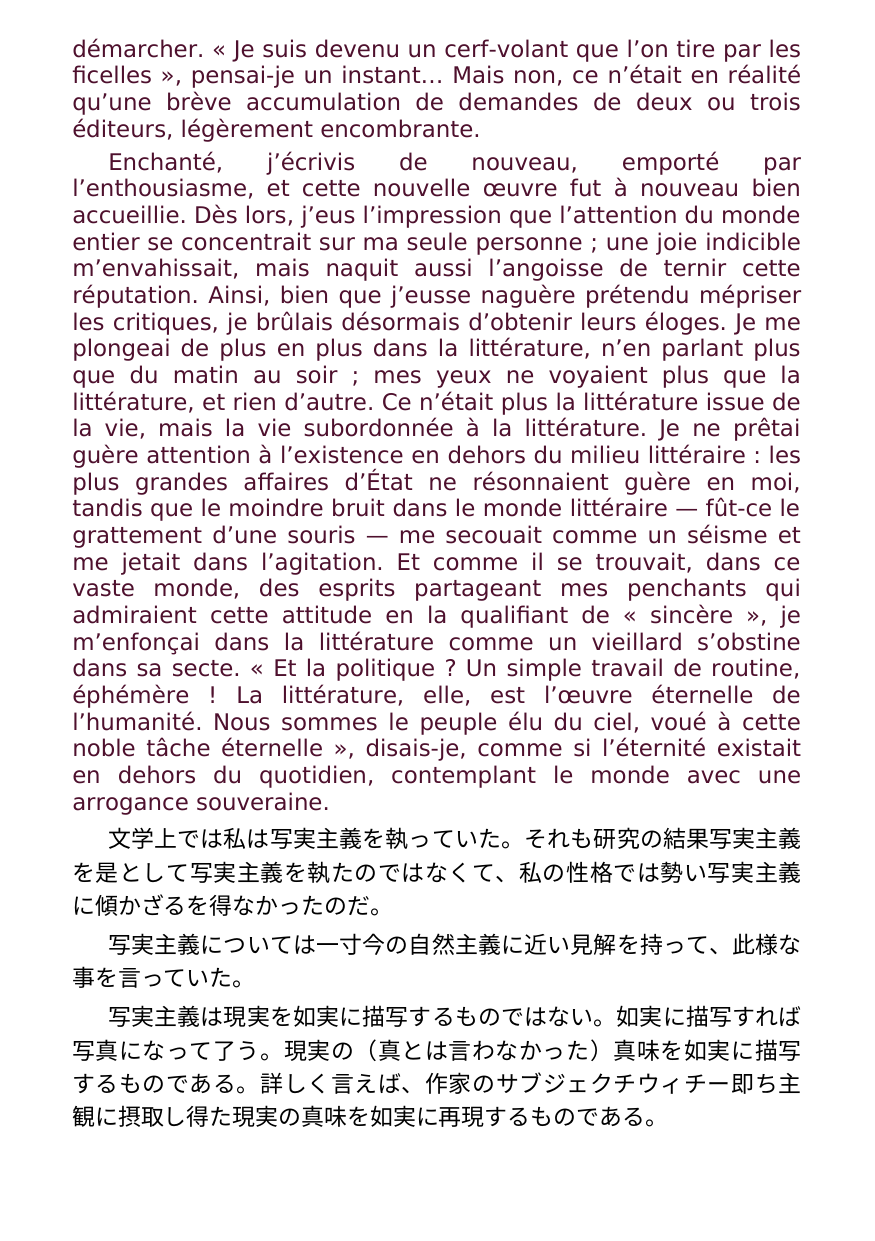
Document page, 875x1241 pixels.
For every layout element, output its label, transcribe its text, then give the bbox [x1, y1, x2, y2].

text 文学上では私は写実主義を執っていた。それも研究の結果写実主義を是として写実主義を執たのではなくて、私の性格では勢い写実主義に傾かざるを得なかったのだ。 [72, 821, 802, 921]
text démarcher. « Je suis devenu un cerf-volant que l’on tire par les ficelles », pensai-je un instant… Mais non, ce n’était en réalité qu’une brève accumulation de demandes de deux ou trois éditeurs, légèrement encombrante. [72, 36, 802, 143]
text Enchanté, j’écrivis de nouveau, emporté par l’enthousiasme, et cette nouvelle œuvre fut à nouveau bien accueillie. Dès lors, j’eus l’impression que l’attention du monde entier se concentrait sur ma seule personne ; une joie indicible m’envahissait, mais naquit aussi l’angoisse de ternir cette réputation. Ainsi, bien que j’eusse naguère prétendu mépriser les critiques, je brûlais désormais d’obtenir leurs éloges. Je me plongeai de plus en plus dans la littérature, n’en parlant plus que du matin au soir ; mes yeux ne voyaient plus que la littérature, et rien d’autre. Ce n’était plus la littérature issue de la vie, mais la vie subordonnée à la littérature. Je ne prêtai guère attention à l’existence en dehors du milieu littéraire : les plus grandes affaires d’État ne résonnaient guère en moi, tandis que le moindre bruit dans le monde littéraire — fût-ce le grattement d’une souris — me secouait comme un séisme et me jetait dans l’agitation. Et comme il se trouvait, dans ce vaste monde, des esprits partageant mes penchants qui admiraient cette attitude en la qualifiant de « sincère », je m’enfonçai dans la littérature comme un vieillard s’obstine dans sa secte. « Et la politique ? Un simple travail de routine, éphémère ! La littérature, elle, est l’œuvre éternelle de l’humanité. Nous sommes le peuple élu du ciel, voué à cette noble tâche éternelle », disais-je, comme si l’éternité existait en dehors du quotidien, contemplant le monde avec une arrogance souveraine. [72, 149, 802, 815]
text 写実主義は現実を如実に描写するものではない。如実に描写すれば写真になって了う。現実の（真とは言わなかった）真味を如実に描写するものである。詳しく言えば、作家のサブジェクチウィチー即ち主観に摂取し得た現実の真味を如実に再現するものである。 [72, 999, 802, 1132]
text 写実主義については一寸今の自然主義に近い見解を持って、此様な事を言っていた。 [72, 927, 802, 993]
